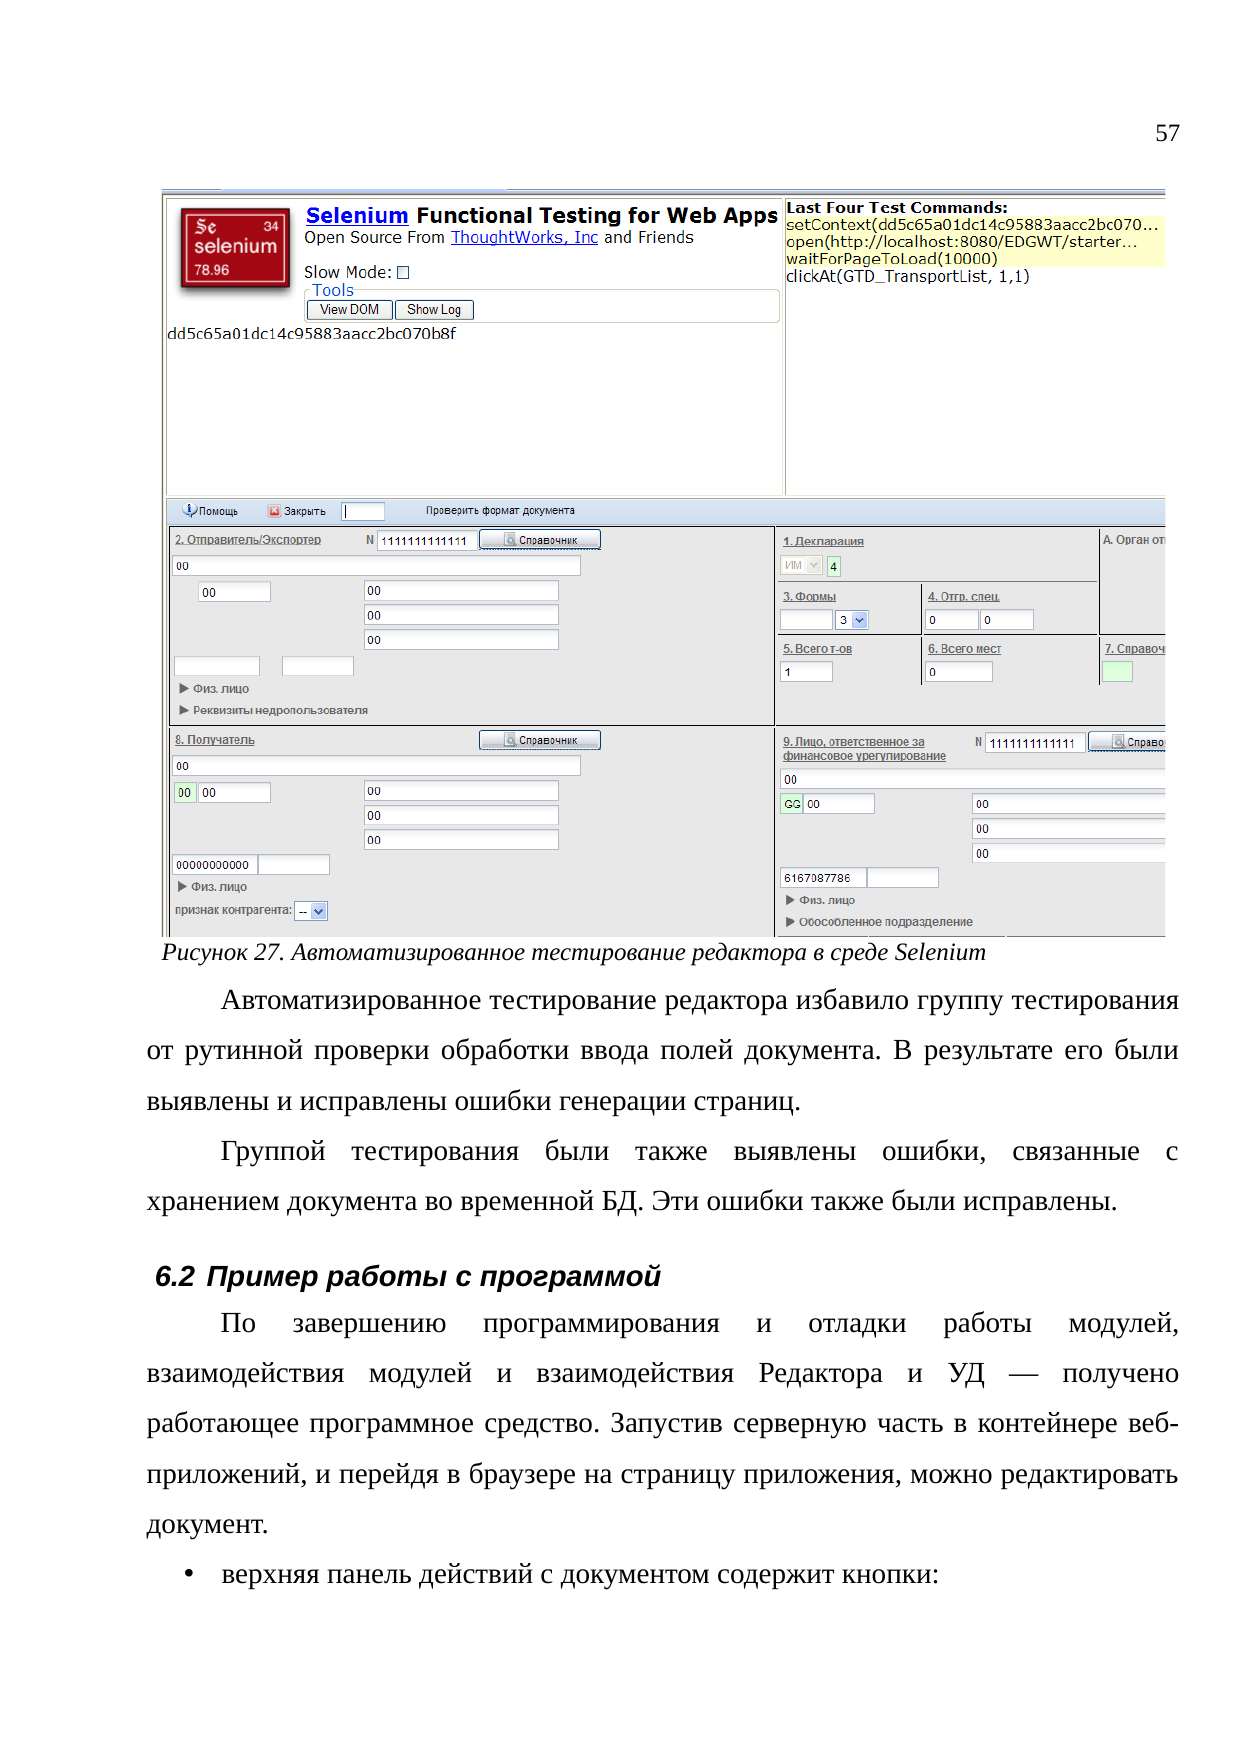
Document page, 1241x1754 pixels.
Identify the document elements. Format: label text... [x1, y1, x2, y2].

text По завершению программирования и отладки работы модулей, взаимодействия модулей и взаимодействия Редактора и УД — получено работающее программное средство. Запустив серверную часть в контейнере веб-приложений, и перейдя в браузере на страницу приложения, можно редактировать документ. [146, 1305, 1180, 1539]
text Группой тестирования были также выявлены ошибки, связанные с хранением документа во временной БД. Эти ошибки также были исправлены. [146, 1133, 1180, 1217]
picture [161, 189, 1166, 937]
list верхняя панель действий с документом содержит кнопки: [184, 1556, 1180, 1590]
subtitle Пример работы с программой [146, 1259, 1180, 1292]
text Автоматизированное тестирование редактора избавило группу тестирования от рутинной проверки обработки ввода полей документа. В результате его были выявлены и исправлены ошибки генерации страниц. [146, 177, 1180, 1116]
text Рисунок 27. Автоматизированное тестирование редактора в среде Selenium [161, 937, 1165, 965]
